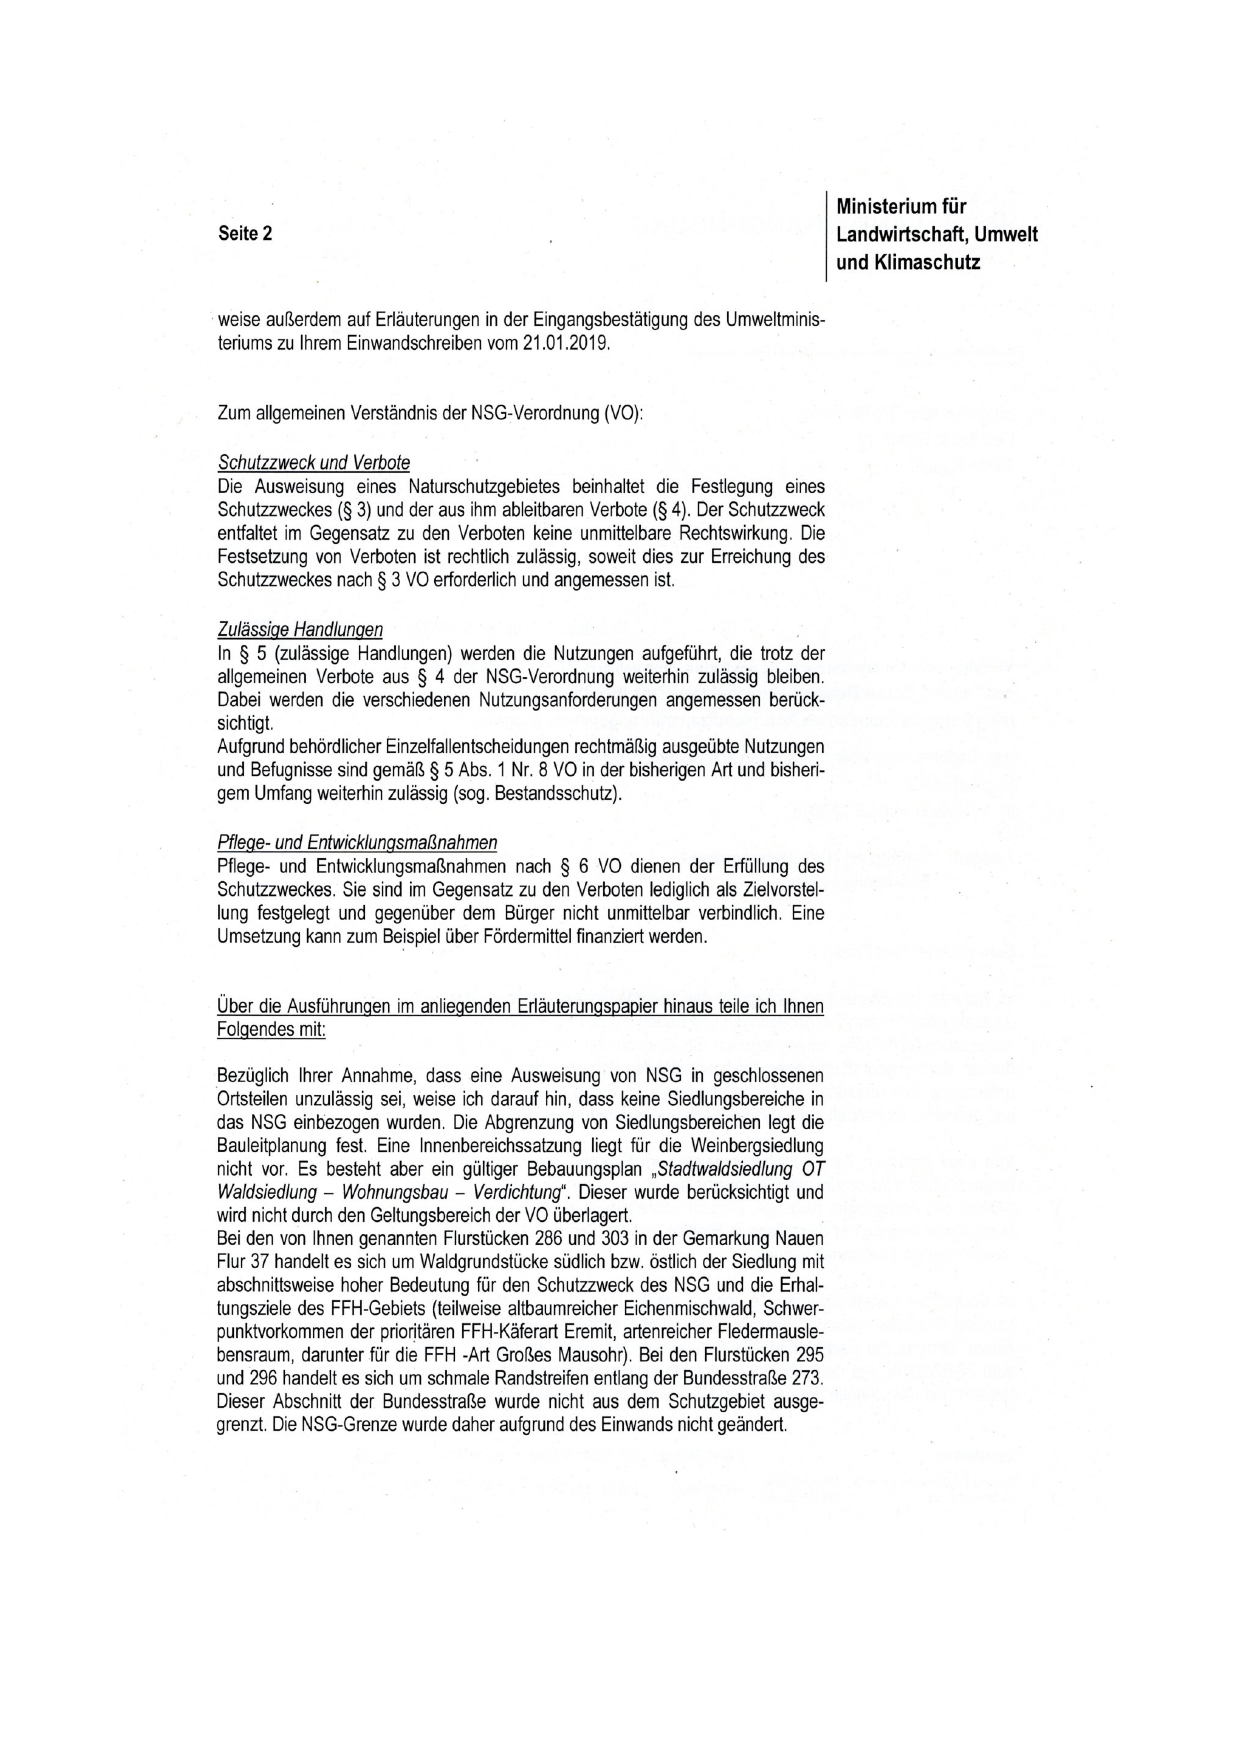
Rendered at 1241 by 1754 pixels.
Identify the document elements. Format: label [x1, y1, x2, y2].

picture [118, 118, 1123, 1538]
